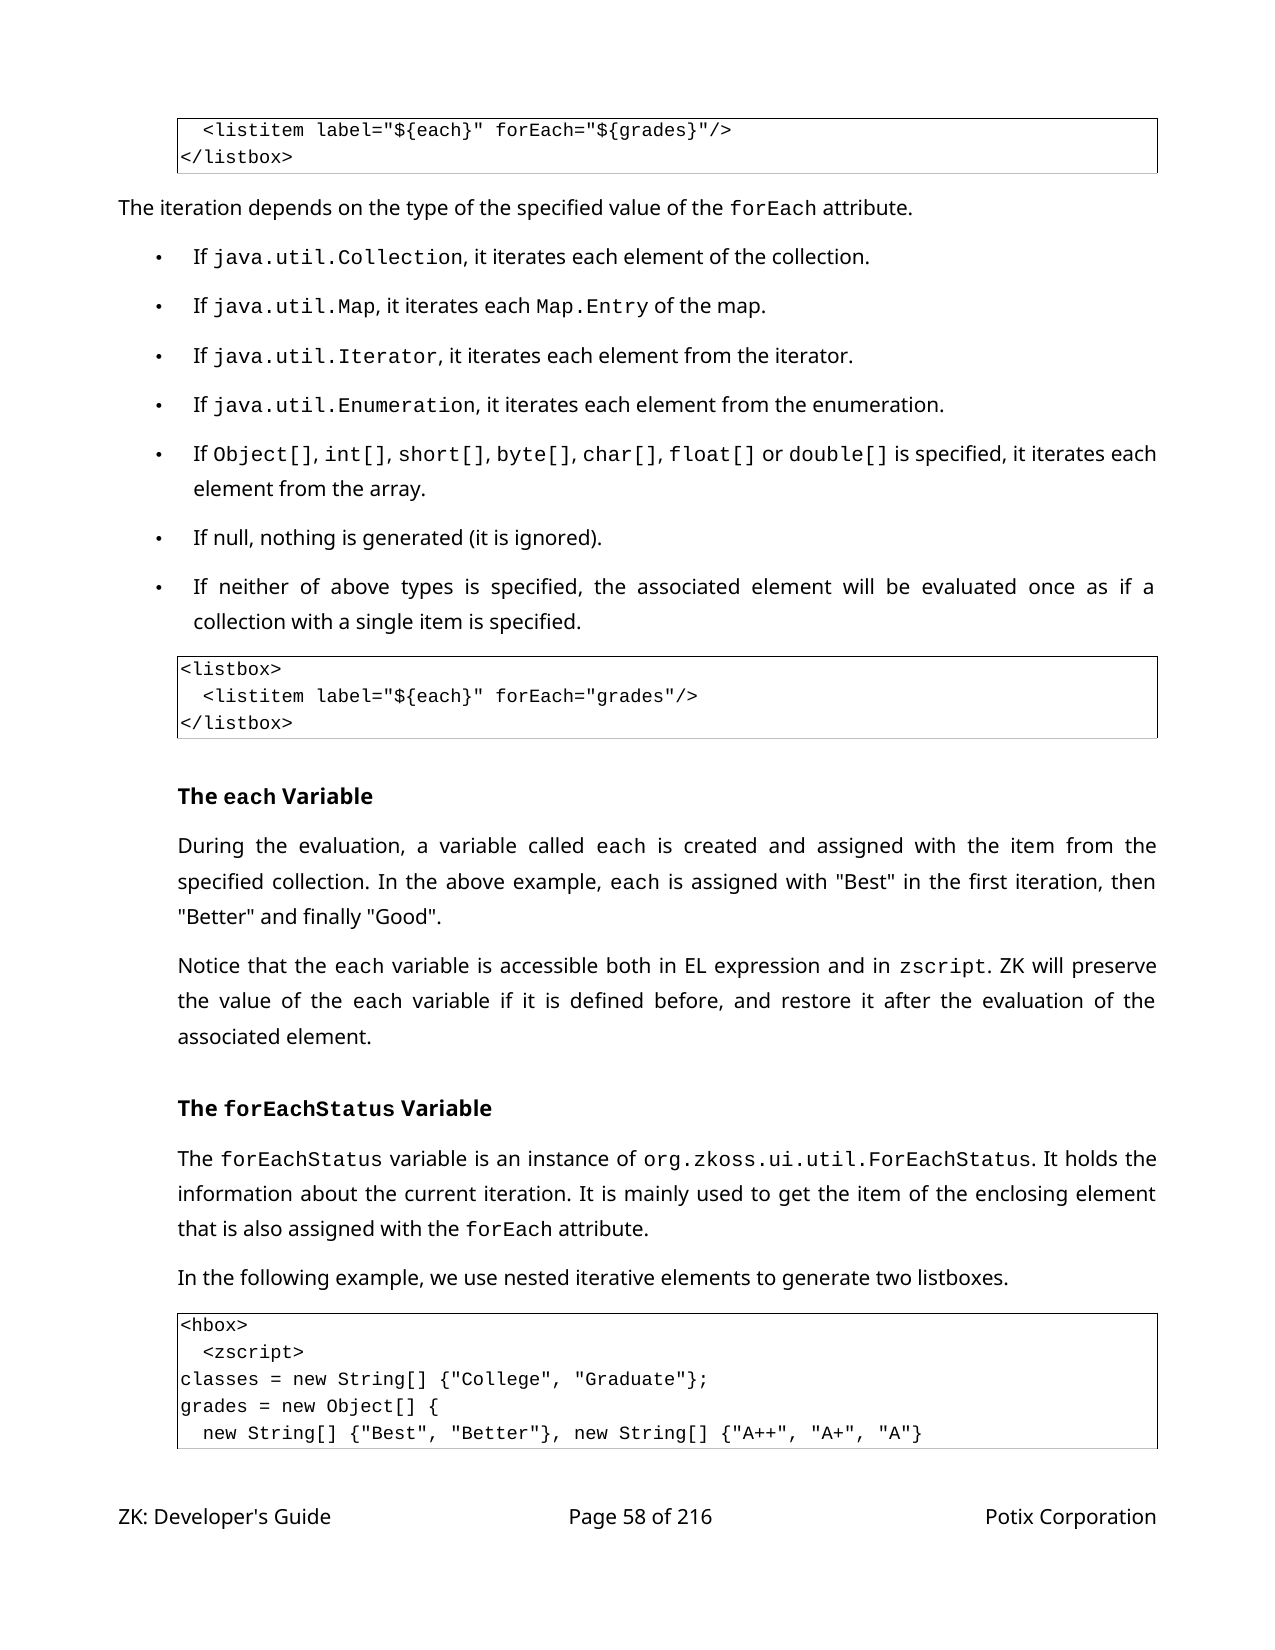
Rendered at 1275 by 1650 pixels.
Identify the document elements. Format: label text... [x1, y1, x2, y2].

text The iteration depends on the type of the specified value of the forEach attribute. [118, 193, 1157, 222]
text <zscript> [178, 1339, 1157, 1364]
list If java.util.Collection, it iterates each element of the collection. [156, 242, 1157, 271]
subtitle The forEachStatus Variable [177, 1093, 1157, 1123]
text new String[] {"Best", "Better"}, new String[] {"A++", "A+", "A"} [178, 1421, 1157, 1448]
subtitle The each Variable [177, 781, 1157, 811]
text During the evaluation, a variable called each is created and assigned with the item from the specified collection. In the above example, each is assigned with "Best" in the first iteration, then "Better" and finally "Good". [177, 831, 1157, 931]
text The forEachStatus variable is an instance of org.zkoss.ui.util.ForEachStatus. It holds the information about the current iteration. It is mainly used to get the item of the enclosing element that is also assigned with the forEach attribute. [177, 1144, 1157, 1243]
text Notice that the each variable is accessible both in EL expression and in zscript. ZK will preserve the value of the each variable if it is defined before, and restore it after the evaluation of the associated element. [177, 951, 1157, 1050]
list If neither of above types is specified, the associated element will be evaluated once as if a collection with a single item is specified. [156, 572, 1157, 636]
list If null, nothing is generated (it is ignored). [156, 523, 1157, 552]
text </listbox> [178, 145, 1157, 173]
list If Object[], int[], short[], byte[], char[], float[] or double[] is specified, it iterates each element from the array. [156, 439, 1157, 503]
text classes = new String[] {"College", "Graduate"}; [178, 1367, 1157, 1391]
list If java.util.Enumeration, it iterates each element from the enumeration. [156, 390, 1157, 418]
text <listbox> [178, 657, 1157, 681]
list If java.util.Map, it iterates each Map.Entry of the map. [156, 292, 1157, 320]
text </listbox> [178, 711, 1157, 738]
list If java.util.Iterator, it iterates each element from the iterator. [156, 341, 1157, 369]
text In the following example, we use nested iterative elements to generate two listboxes. [177, 1263, 1157, 1292]
text <listitem label="${each}" forEach="${grades}"/> [178, 119, 1157, 142]
text grades = new Object[] { [178, 1394, 1157, 1418]
text <hbox> [178, 1314, 1157, 1337]
text <listitem label="${each}" forEach="grades"/> [178, 683, 1157, 708]
